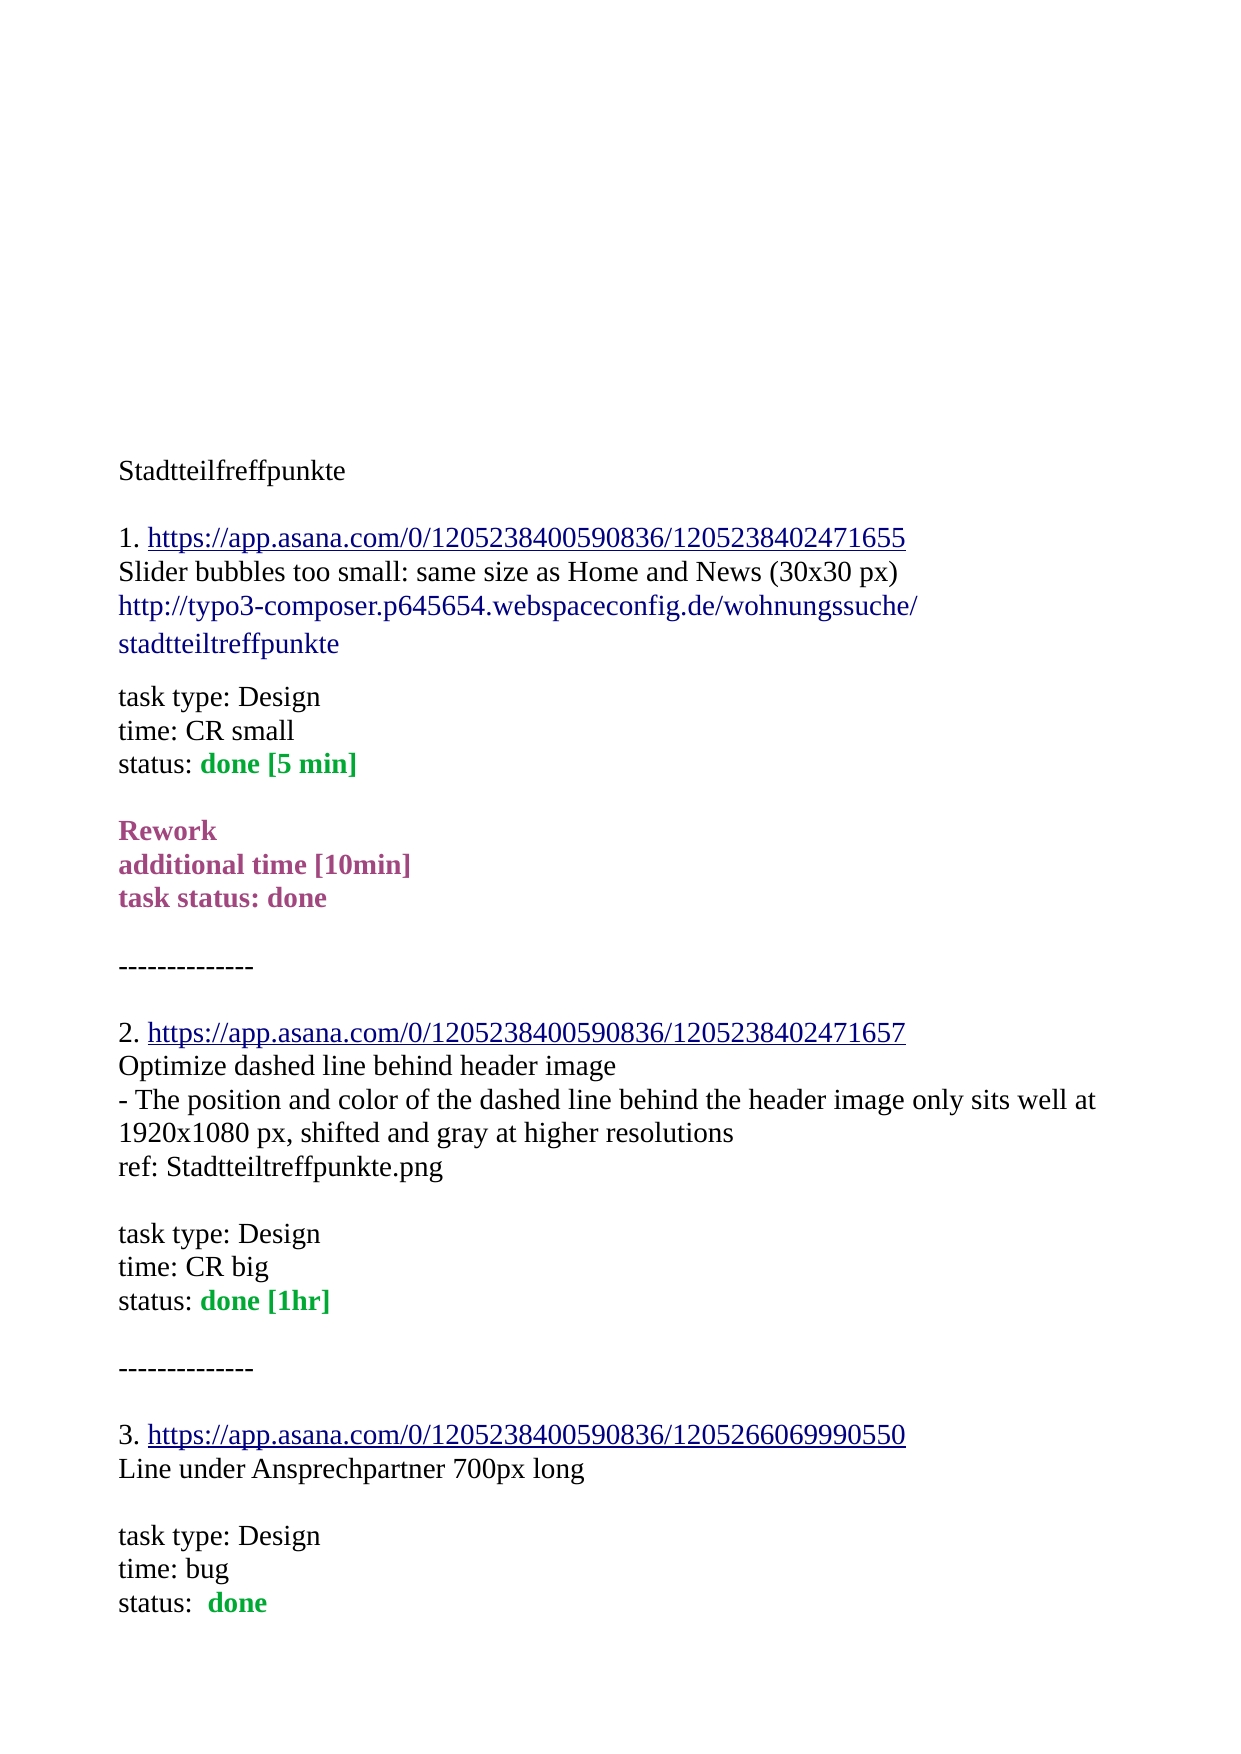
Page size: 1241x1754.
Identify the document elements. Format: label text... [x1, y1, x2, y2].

text task type: Design [118, 1518, 1122, 1551]
text Slider bubbles too small: same size as Home and News (30x30 px) [118, 554, 1122, 588]
text task status: done [118, 881, 1122, 914]
text - The position and color of the dashed line behind the header image only sits well at 1920x1080 px, shifted and gray at higher resolutions [118, 1082, 1122, 1149]
text additional time [10min] [118, 847, 1122, 881]
text -------------- [118, 1350, 1122, 1384]
text status: done [1hr] [118, 1283, 1122, 1317]
text time: bug [118, 1551, 1122, 1585]
text task type: Design [118, 679, 1122, 713]
text time: CR big [118, 1249, 1122, 1283]
text Line under Ansprechpartner 700px long [118, 1451, 1122, 1484]
text Rework [118, 813, 1122, 847]
text time: CR small [118, 713, 1122, 746]
text Stadtteilfreffpunkte [118, 453, 1122, 487]
text -------------- [118, 948, 1122, 981]
text 2. https://app.asana.com/0/1205238400590836/1205238402471657 [118, 1015, 1122, 1048]
text status: done [5 min] [118, 746, 1122, 780]
text http://typo3-composer.p645654.webspaceconfig.de/wohnungssuche/stadtteiltreffpunkte [118, 588, 1122, 660]
text Optimize dashed line behind header image [118, 1048, 1122, 1082]
text 1. https://app.asana.com/0/1205238400590836/1205238402471655 [118, 521, 1122, 554]
text ref: Stadtteiltreffpunkte.png [118, 1149, 1122, 1182]
text status: done [118, 1585, 1122, 1618]
text task type: Design [118, 1216, 1122, 1249]
text 3. https://app.asana.com/0/1205238400590836/1205266069990550 [118, 1417, 1122, 1451]
